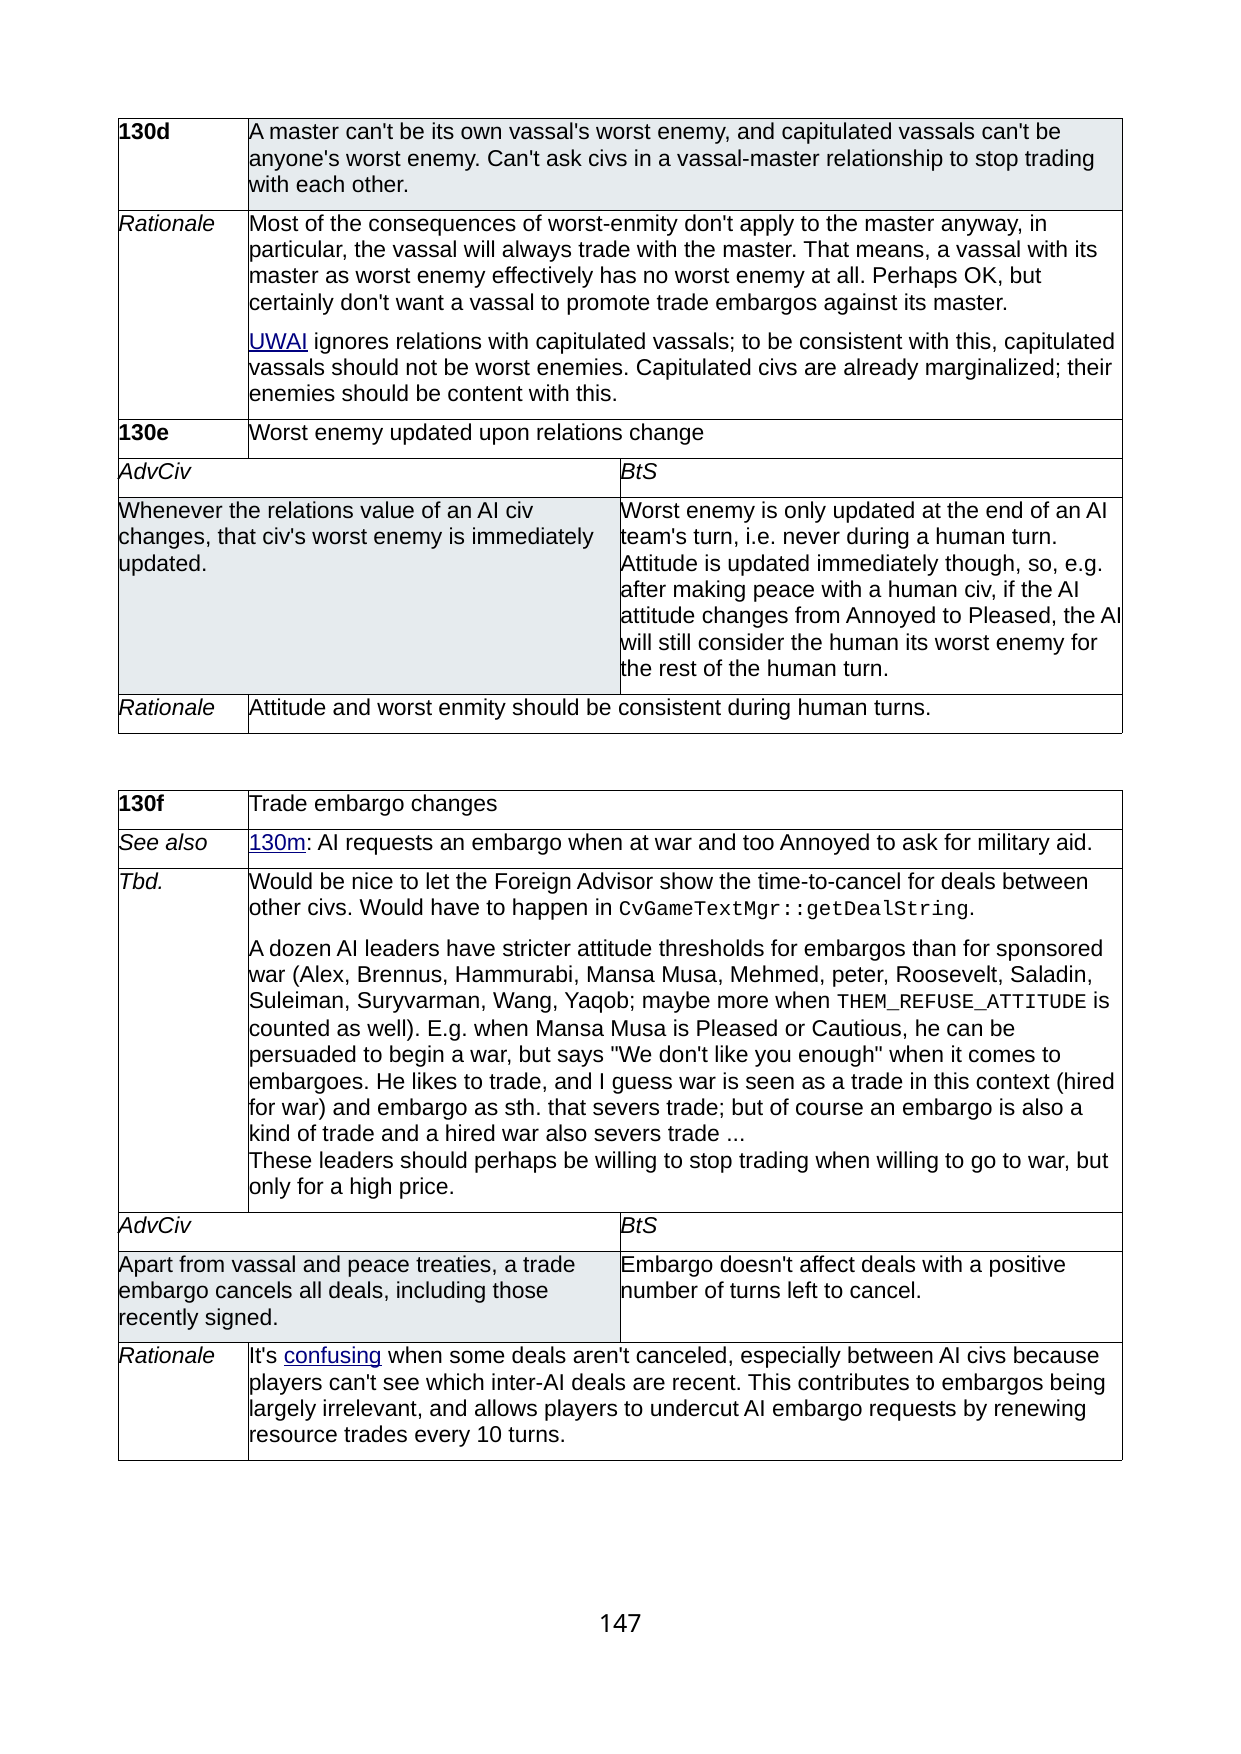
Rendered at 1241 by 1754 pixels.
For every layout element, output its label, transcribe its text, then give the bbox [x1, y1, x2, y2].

table_cell Worst enemy updated upon relations change [249, 420, 1122, 458]
table_cell Embargo doesn't affect deals with a positive number of turns left to cancel. [621, 1252, 1122, 1342]
table_cell Would be nice to let the Foreign Advisor show the time-to-cancel for deals between other civs. Would have to happen in CvGameTextMgr::getDealString. A dozen AI leaders have stricter attitude thresholds for embargos than for sponsored war (Alex, Brennus, Hammurabi, Mansa Musa, Mehmed, peter, Roosevelt, Saladin, Suleiman, Suryvarman, Wang, Yaqob; maybe more when THEM_REFUSE_ATTITUDE is counted as well). E.g. when Mansa Musa is Pleased or Cautious, he can be persuaded to begin a war, but says "We don't like you enough" when it comes to embargoes. He likes to trade, and I guess war is seen as a trade in this context (hired for war) and embargo as sth. that severs trade; but of course an embargo is also a kind of trade and a hired war also severs trade ... These leaders should perhaps be willing to stop trading when willing to go to war, but only for a high price. [249, 869, 1122, 1212]
table_cell 130e [119, 420, 248, 458]
table_cell Apart from vassal and peace treaties, a trade embargo cancels all deals, including those recently signed. [119, 1252, 620, 1342]
table_cell Rationale [119, 1343, 248, 1460]
table_cell Tbd. [119, 869, 248, 1212]
table_cell Most of the consequences of worst-enmity don't apply to the master anyway, in particular, the vassal will always trade with the master. That means, a vassal with its master as worst enemy effectively has no worst enemy at all. Perhaps OK, but certainly don't want a vassal to promote trade embargos against its master. UWAI ignores relations with capitulated vassals; to be consistent with this, capitulated vassals should not be worst enemies. Capitulated civs are already marginalized; their enemies should be content with this. [249, 211, 1122, 419]
table_header Trade embargo changes [249, 791, 1122, 829]
table_cell Rationale [119, 695, 248, 733]
table_cell Whenever the relations value of an AI civ changes, that civ's worst enemy is immediately updated. [119, 498, 620, 694]
table_cell Worst enemy is only updated at the end of an AI team's turn, i.e. never during a human turn. Attitude is updated immediately though, so, e.g. after making peace with a human civ, if the AI attitude changes from Annoyed to Pleased, the AI will still consider the human its worst enemy for the rest of the human turn. [621, 498, 1122, 694]
table_header 130f [119, 791, 248, 829]
table_cell Attitude and worst enmity should be consistent during human turns. [249, 695, 1122, 733]
table_cell Rationale [119, 211, 248, 419]
table_cell See also [119, 830, 248, 868]
table_cell AdvCiv [119, 1213, 620, 1251]
table_header A master can't be its own vassal's worst enemy, and capitulated vassals can't be anyone's worst enemy. Can't ask civs in a vassal-master relationship to stop trading with each other. [249, 119, 1122, 210]
table_cell 130m: AI requests an embargo when at war and too Annoyed to ask for military aid. [249, 830, 1122, 868]
table_cell It's confusing when some deals aren't canceled, especially between AI civs because players can't see which inter-AI deals are recent. This contributes to embargos being largely irrelevant, and allows players to undercut AI embargo requests by renewing resource trades every 10 turns. [249, 1343, 1122, 1460]
table_header 130d [119, 119, 248, 210]
table_cell BtS [621, 459, 1122, 497]
table_cell BtS [621, 1213, 1122, 1251]
table_cell AdvCiv [119, 459, 620, 497]
